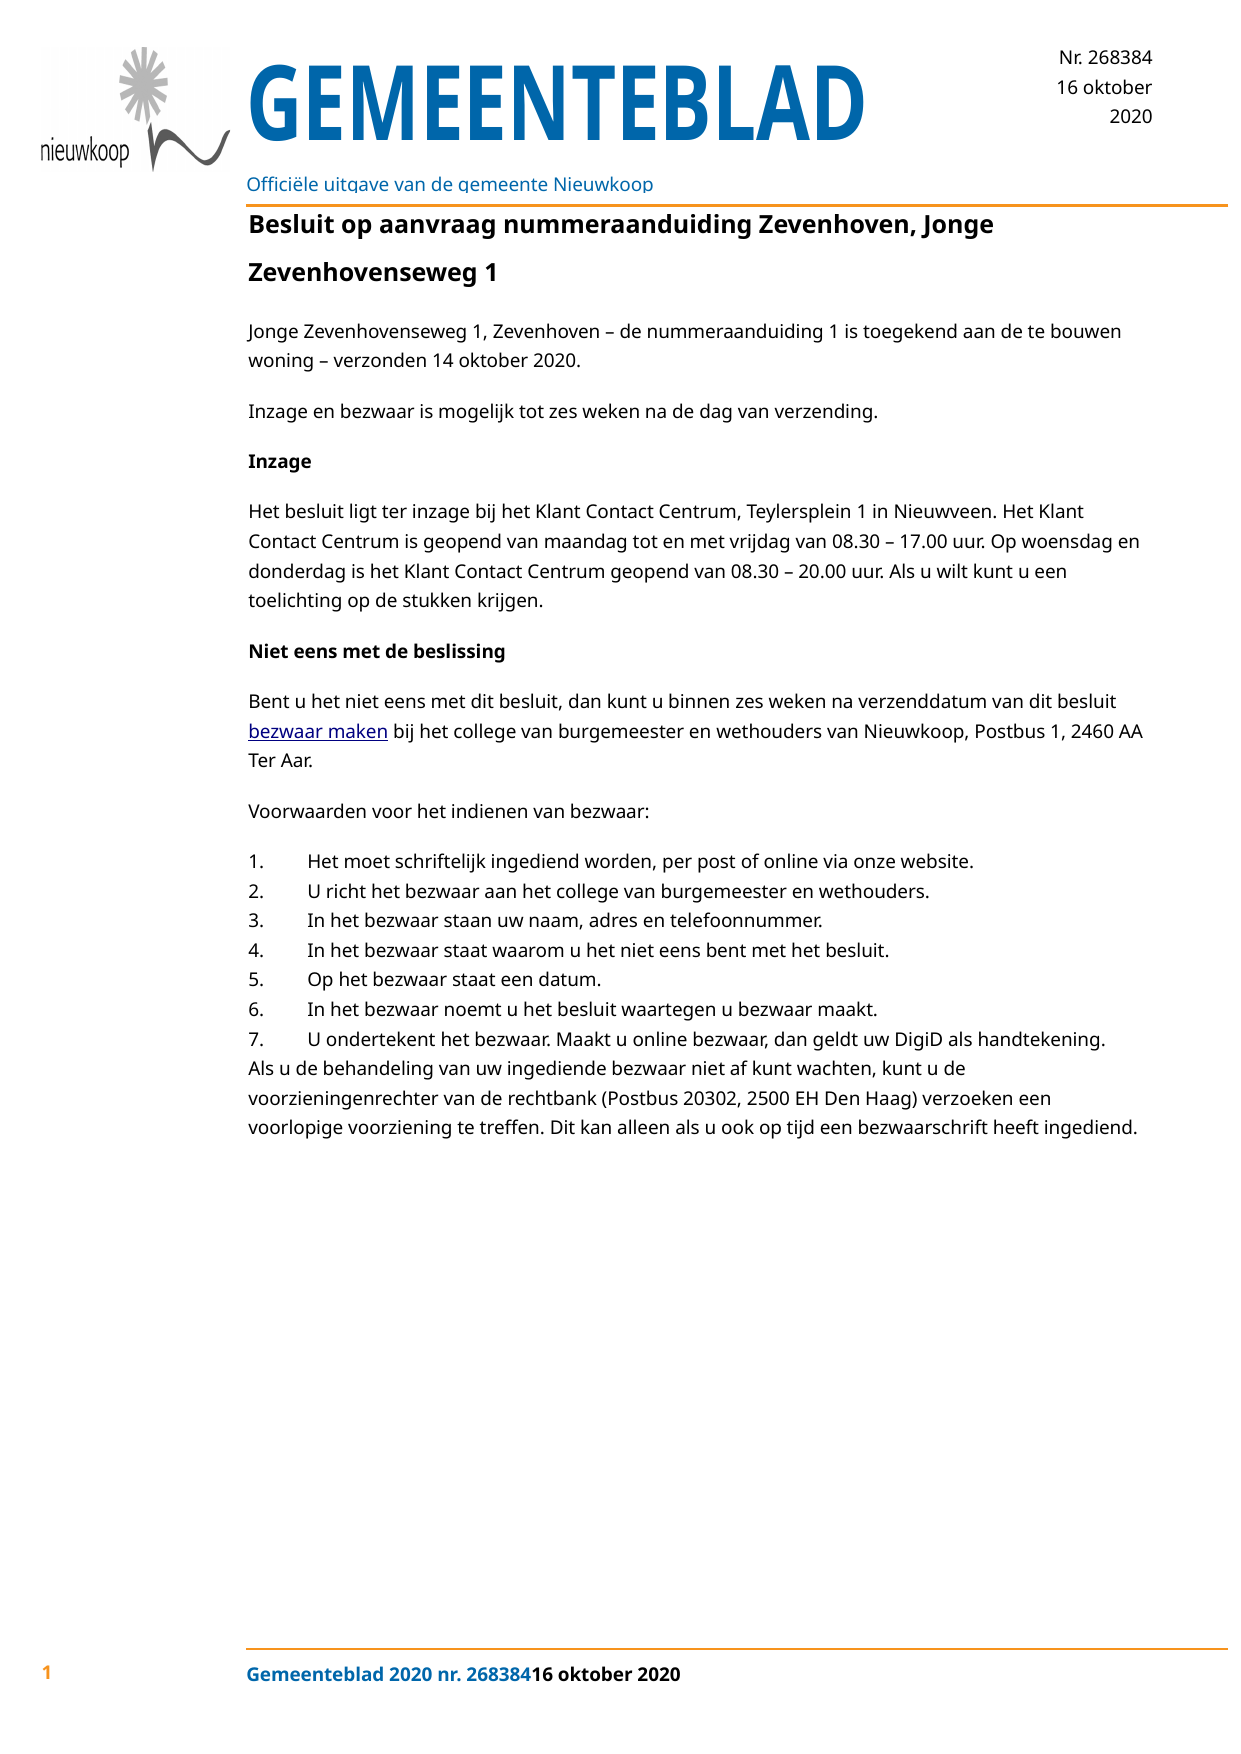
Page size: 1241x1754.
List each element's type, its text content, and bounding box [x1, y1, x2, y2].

text Bent u het niet eens met dit besluit, dan kunt u binnen zes weken na verzenddatum van dit besluit bezwaar maken bij het college van burgemeester en wethouders van Nieuwkoop, Postbus 1, 2460 AA Ter Aar. [248, 688, 1152, 773]
text Besluit op aanvraag nummeraanduiding Zevenhoven, Jonge Zevenhovenseweg 1 [248, 207, 1152, 288]
list U ondertekent het bezwaar. Maakt u online bezwaar, dan geldt uw DigiD als handtekening. [248, 1026, 1152, 1052]
list Het moet schriftelijk ingediend worden, per post of online via onze website. [248, 848, 1152, 874]
list Op het bezwaar staat een datum. [248, 967, 1152, 992]
text Het besluit ligt ter inzage bij het Klant Contact Centrum, Teylersplein 1 in Nieuwveen. Het Klant Contact Centrum is geopend van maandag tot en met vrijdag van 08.30 – 17.00 uur. Op woensdag en donderdag is het Klant Contact Centrum geopend van 08.30 – 20.00 uur. Als u wilt kunt u een toelichting op de stukken krijgen. [248, 499, 1152, 613]
text Inzage en bezwaar is mogelijk tot zes weken na de dag van verzending. [248, 398, 1152, 424]
text Niet eens met de beslissing [248, 638, 1152, 664]
text Voorwaarden voor het indienen van bezwaar: [248, 798, 1152, 824]
text Jonge Zevenhovenseweg 1, Zevenhoven – de nummeraanduiding 1 is toegekend aan de te bouwen woning – verzonden 14 oktober 2020. [248, 318, 1152, 373]
list In het bezwaar noemt u het besluit waartegen u bezwaar maakt. [248, 996, 1152, 1022]
picture [41, 47, 231, 172]
text Als u de behandeling van uw ingediende bezwaar niet af kunt wachten, kunt u de voorzieningenrechter van de rechtbank (Postbus 20302, 2500 EH Den Haag) verzoeken een voorlopige voorziening te treffen. Dit kan alleen als u ook op tijd een bezwaarschrift heeft ingediend. [248, 1055, 1152, 1140]
list In het bezwaar staan uw naam, adres en telefoonnummer. [248, 907, 1152, 933]
list U richt het bezwaar aan het college van burgemeester en wethouders. [248, 878, 1152, 904]
text Inzage [248, 448, 1152, 474]
list In het bezwaar staat waarom u het niet eens bent met het besluit. [248, 937, 1152, 963]
